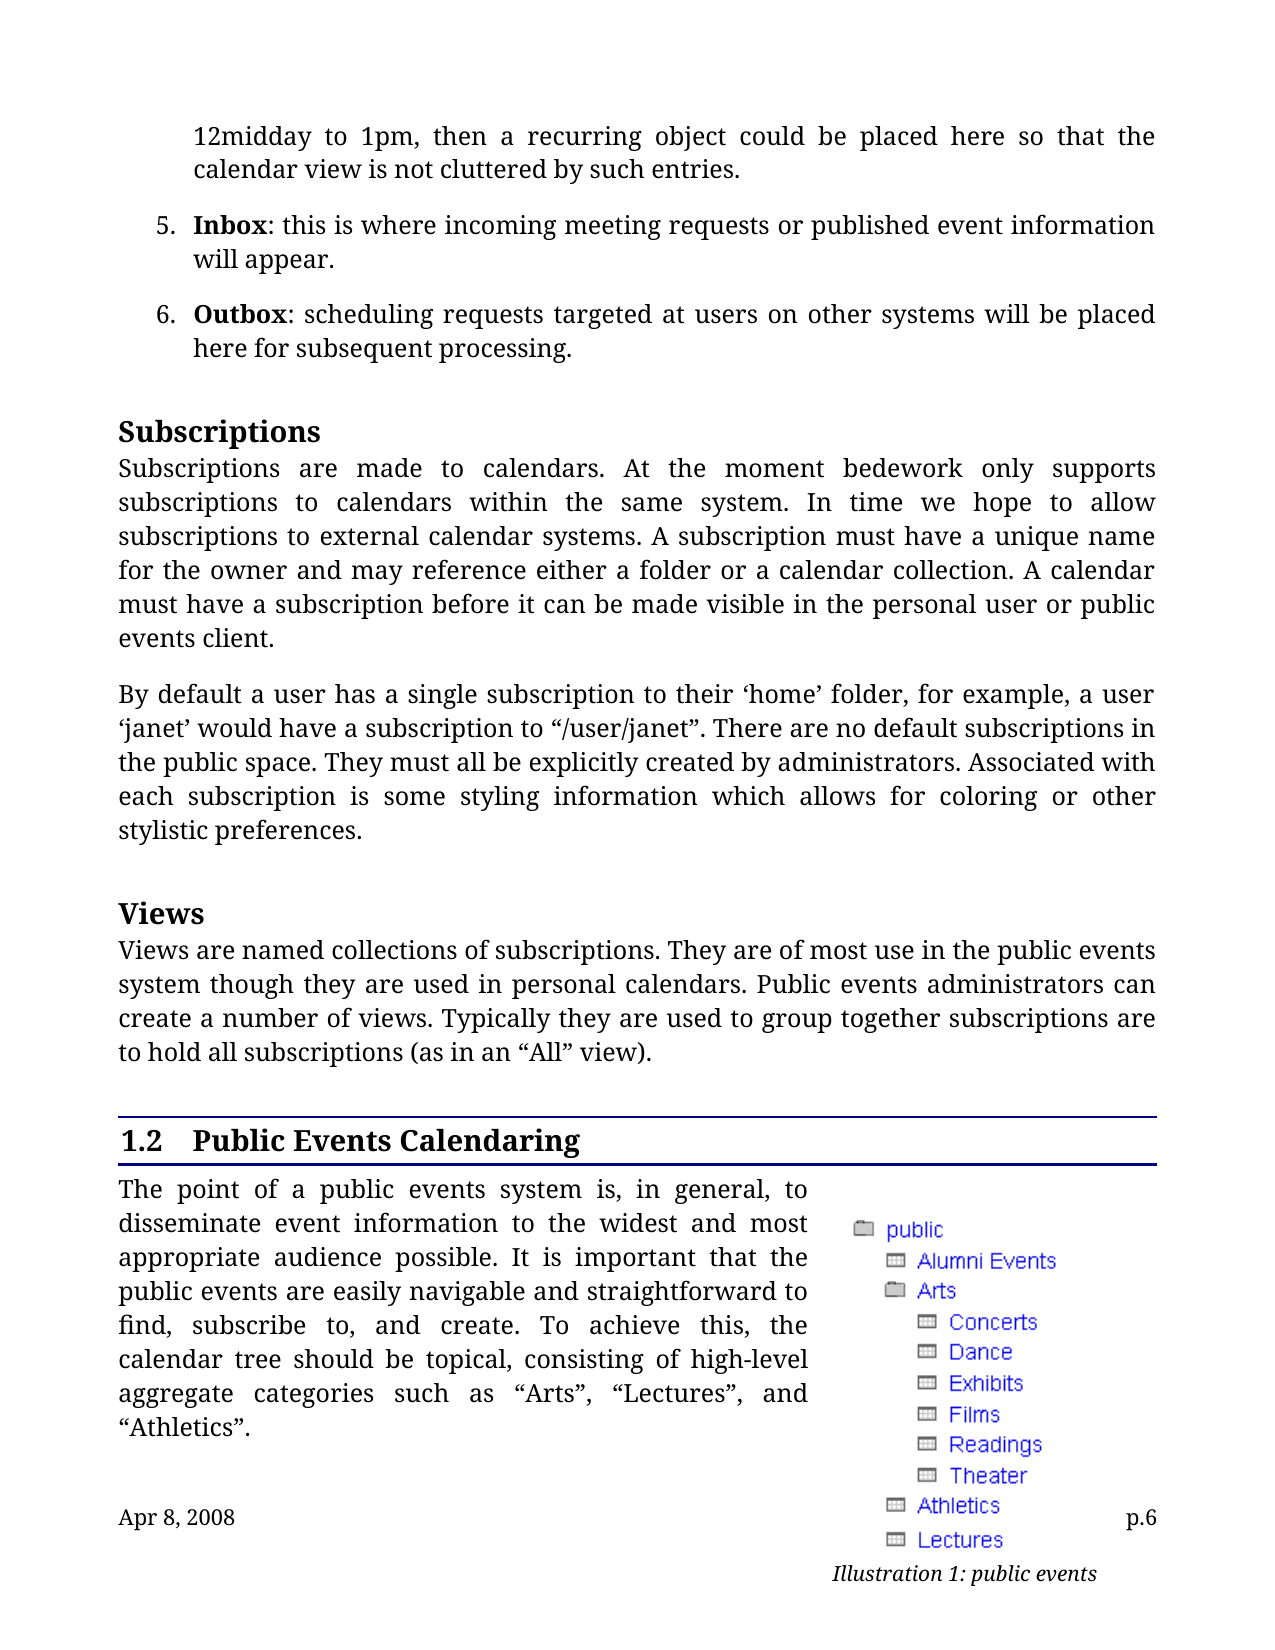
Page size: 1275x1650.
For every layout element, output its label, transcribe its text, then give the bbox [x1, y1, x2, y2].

subtitle Public Events Calendaring [118, 1118, 1157, 1163]
list Outbox: scheduling requests targeted at users on other systems will be placed here for subsequent processing. [156, 296, 1157, 364]
text The point of a public events system is, in general, to disseminate event information to the widest and most appropriate audience possible. It is important that the public events are easily navigable and straightforward to find, subscribe to, and create. To achieve this, the calendar tree should be topical, consisting of high-level aggregate categories such as “Arts”, “Lectures”, and “Athletics”. [118, 1172, 1157, 1444]
text Subscriptions are made to calendars. At the moment bedework only supports subscriptions to calendars within the same system. In time we hope to allow subscriptions to external calendar systems. A subscription must have a unique name for the owner and may reference either a folder or a calendar collection. A calendar must have a subscription before it can be made visible in the personal user or public events client. [118, 451, 1157, 655]
subtitle Subscriptions [118, 411, 1157, 451]
text By default a user has a single subscription to their ‘home’ folder, for example, a user ‘janet’ would have a subscription to “/user/janet”. There are no default subscriptions in the public space. They must all be explicitly created by administrators. Associated with each subscription is some styling information which allows for coloring or other stylistic preferences. [118, 676, 1157, 847]
list Inbox: this is where incoming meeting requests or published event information will appear. [156, 207, 1157, 275]
subtitle Views [118, 893, 1157, 933]
picture [846, 1211, 1076, 1559]
text Illustration 1: public events [809, 1201, 1123, 1587]
text Views are named collections of subscriptions. They are of most use in the public events system though they are used in personal calendars. Public events administrators can create a number of views. Typically they are used to group together subscriptions are to hold all subscriptions (as in an “All” view). [118, 933, 1157, 1069]
list 12midday to 1pm, then a recurring object could be placed here so that the calendar view is not cluttered by such entries. [156, 118, 1157, 186]
